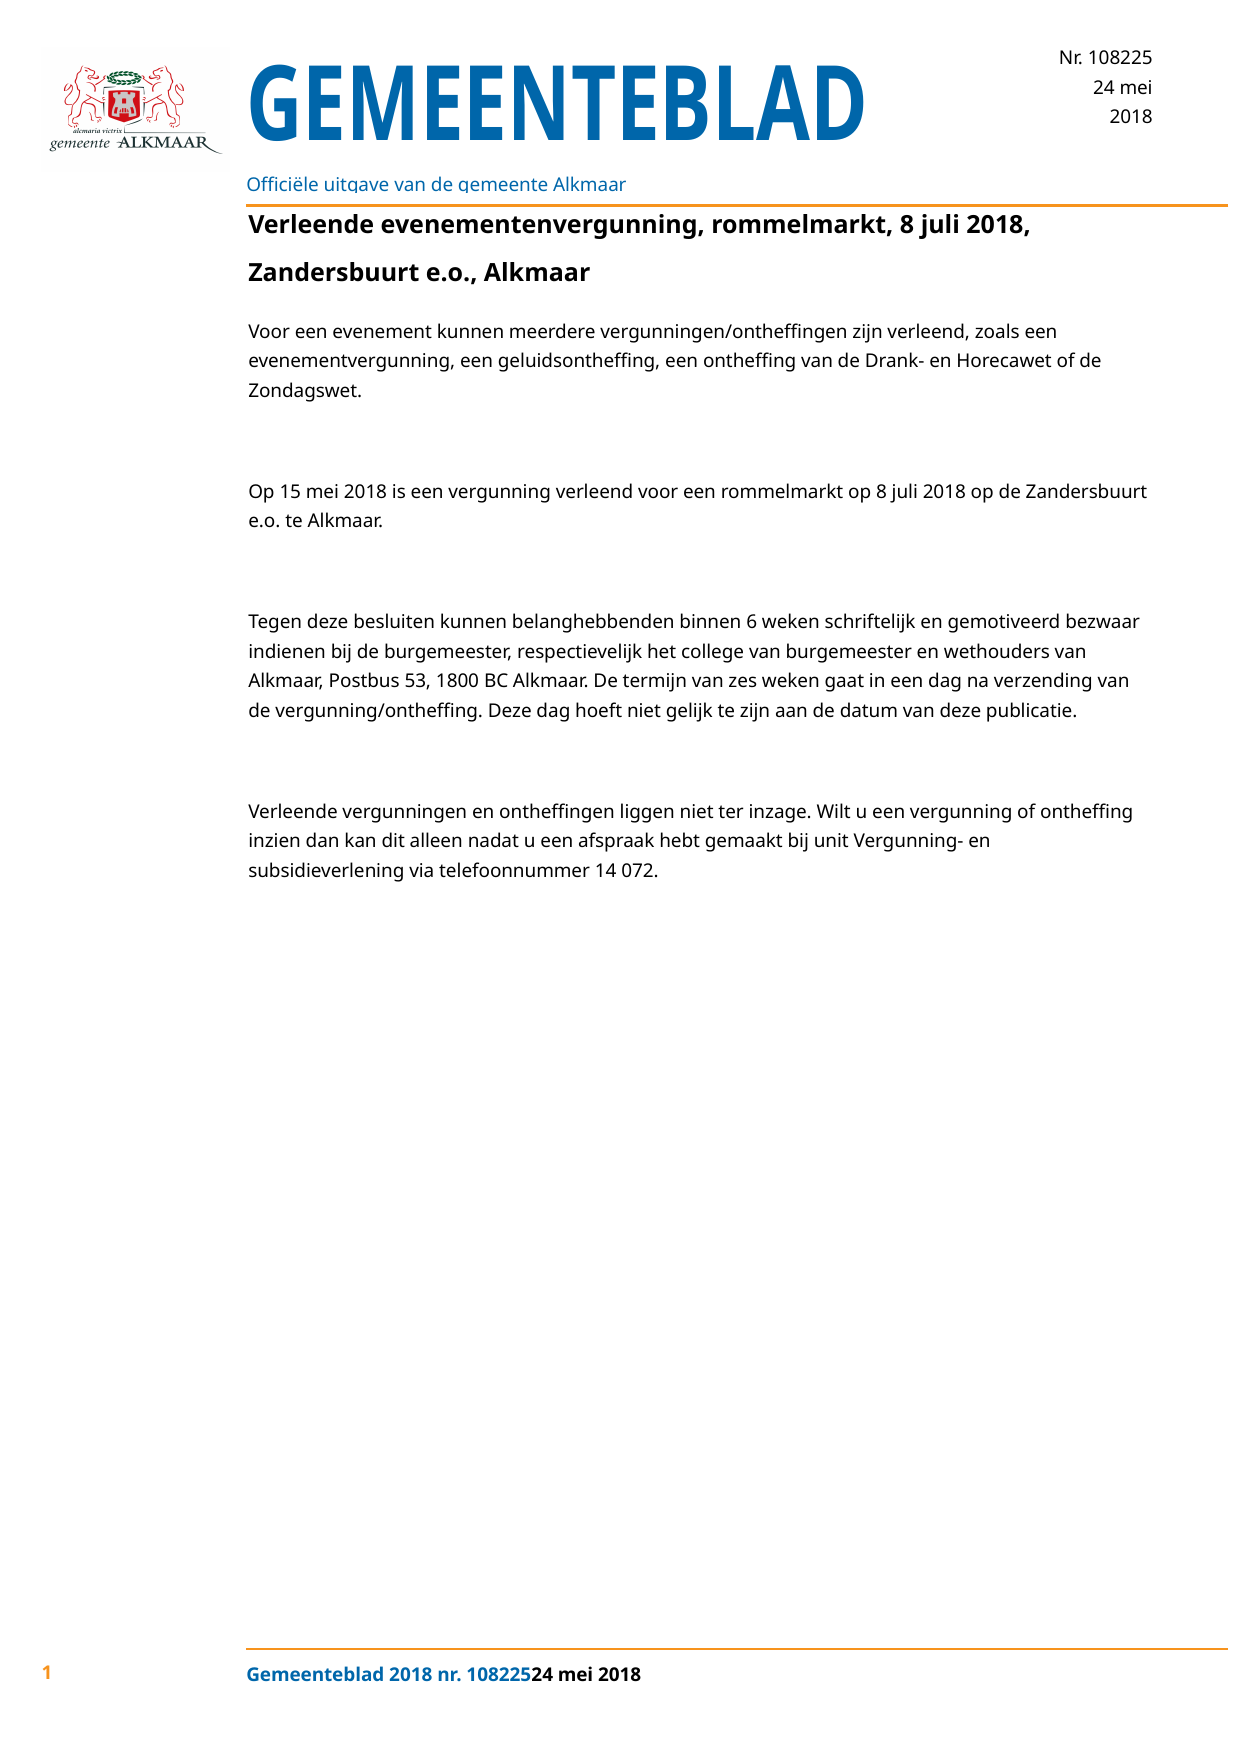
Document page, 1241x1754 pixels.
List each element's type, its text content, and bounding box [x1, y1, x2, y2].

text Voor een evenement kunnen meerdere vergunningen/ontheffingen zijn verleend, zoals een evenementvergunning, een geluidsontheffing, een ontheffing van de Drank- en Horecawet of de Zondagswet. [248, 318, 1152, 403]
text Op 15 mei 2018 is een vergunning verleend voor een rommelmarkt op 8 juli 2018 op de Zandersbuurt e.o. te Alkmaar. [248, 478, 1152, 533]
text Verleende evenementenvergunning, rommelmarkt, 8 juli 2018, Zandersbuurt e.o., Alkmaar [248, 207, 1152, 288]
text Tegen deze besluiten kunnen belanghebbenden binnen 6 weken schriftelijk en gemotiveerd bezwaar indienen bij de burgemeester, respectievelijk het college van burgemeester en wethouders van Alkmaar, Postbus 53, 1800 BC Alkmaar. De termijn van zes weken gaat in een dag na verzending van de vergunning/ontheffing. Deze dag hoeft niet gelijk te zijn aan de datum van deze publicatie. [248, 608, 1152, 723]
text Verleende vergunningen en ontheffingen liggen niet ter inzage. Wilt u een vergunning of ontheffing inzien dan kan dit alleen nadat u een afspraak hebt gemaakt bij unit Vergunning- en subsidieverlening via telefoonnummer 14 072. [248, 798, 1152, 883]
picture [41, 47, 231, 172]
